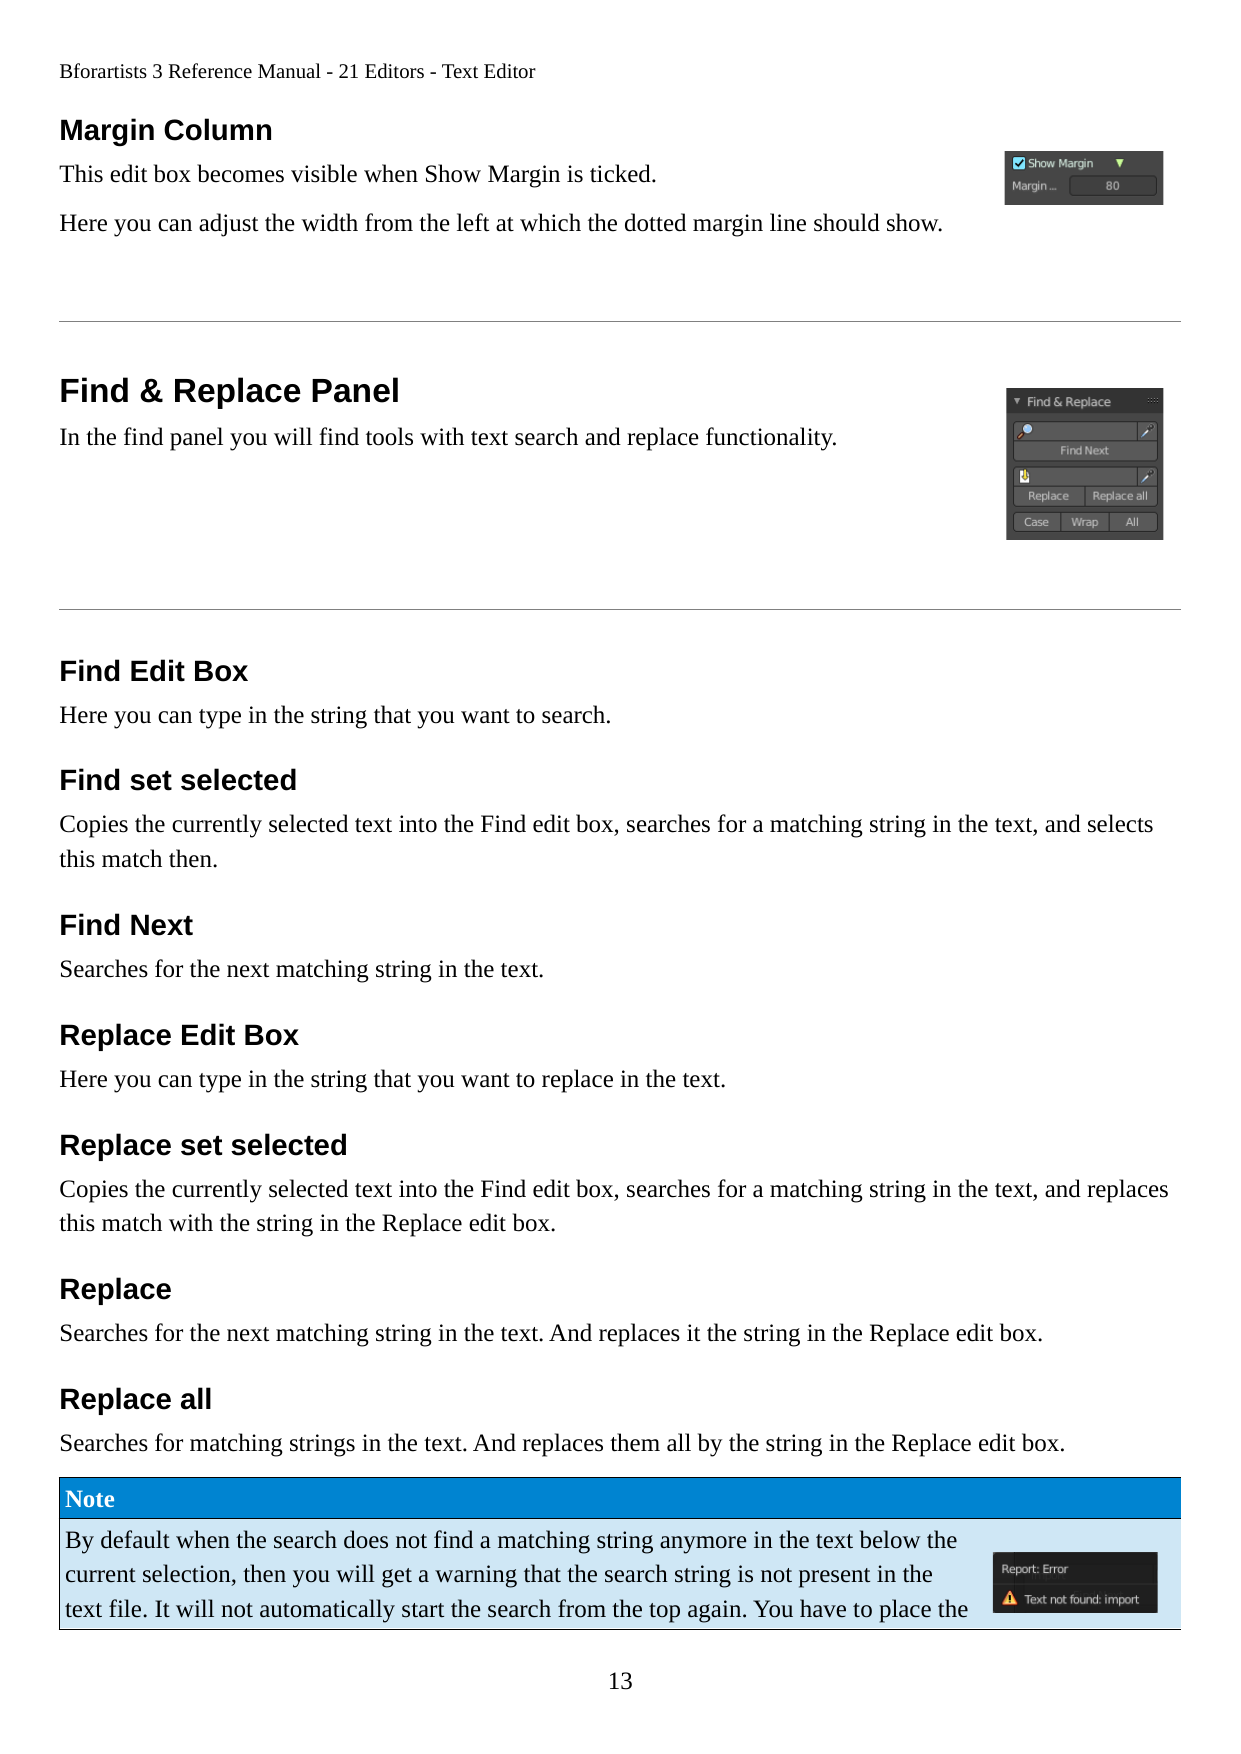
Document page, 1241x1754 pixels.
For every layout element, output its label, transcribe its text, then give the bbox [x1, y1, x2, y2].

picture [992, 1552, 1158, 1613]
subtitle Replace set selected [59, 1127, 1181, 1161]
text Copies the currently selected text into the Find edit box, searches for a matching string in the text, and replaces this match with the string in the Replace edit box. [59, 1174, 1181, 1237]
subtitle Replace all [59, 1382, 1181, 1416]
text Here you can type in the string that you want to replace in the text. [59, 1064, 1181, 1093]
subtitle Replace Edit Box [59, 1018, 1181, 1051]
table_cell By default when the search does not find a matching string anymore in the text below the current selection, then you will get a warning that the search string is not present in the text file. It will not automatically start the search from the top again. You have to place the [60, 1519, 1181, 1628]
text In the find panel you will find tools with text search and replace functionality. [59, 422, 1006, 451]
picture [1006, 388, 1164, 540]
table_header Note [60, 1478, 1181, 1518]
subtitle Find Edit Box [59, 653, 1181, 687]
text Searches for the next matching string in the text. [59, 954, 1181, 983]
subtitle Find & Replace Panel [59, 371, 1181, 410]
text Here you can adjust the width from the left at which the dotted margin line should show. [59, 208, 1181, 237]
picture [1004, 151, 1164, 205]
text Searches for the next matching string in the text. And replaces it the string in the Replace edit box. [59, 1318, 1181, 1347]
subtitle Margin Column [59, 113, 1181, 146]
text This edit box becomes visible when Show Margin is ticked. [59, 159, 1004, 188]
text Here you can type in the string that you want to search. [59, 700, 1181, 728]
subtitle Replace [59, 1272, 1181, 1306]
text Copies the currently selected text into the Find edit box, searches for a matching string in the text, and selects this match then. [59, 809, 1181, 873]
subtitle Find set selected [59, 763, 1181, 797]
subtitle Find Next [59, 908, 1181, 941]
text Searches for matching strings in the text. And replaces them all by the string in the Replace edit box. [59, 1428, 1181, 1457]
